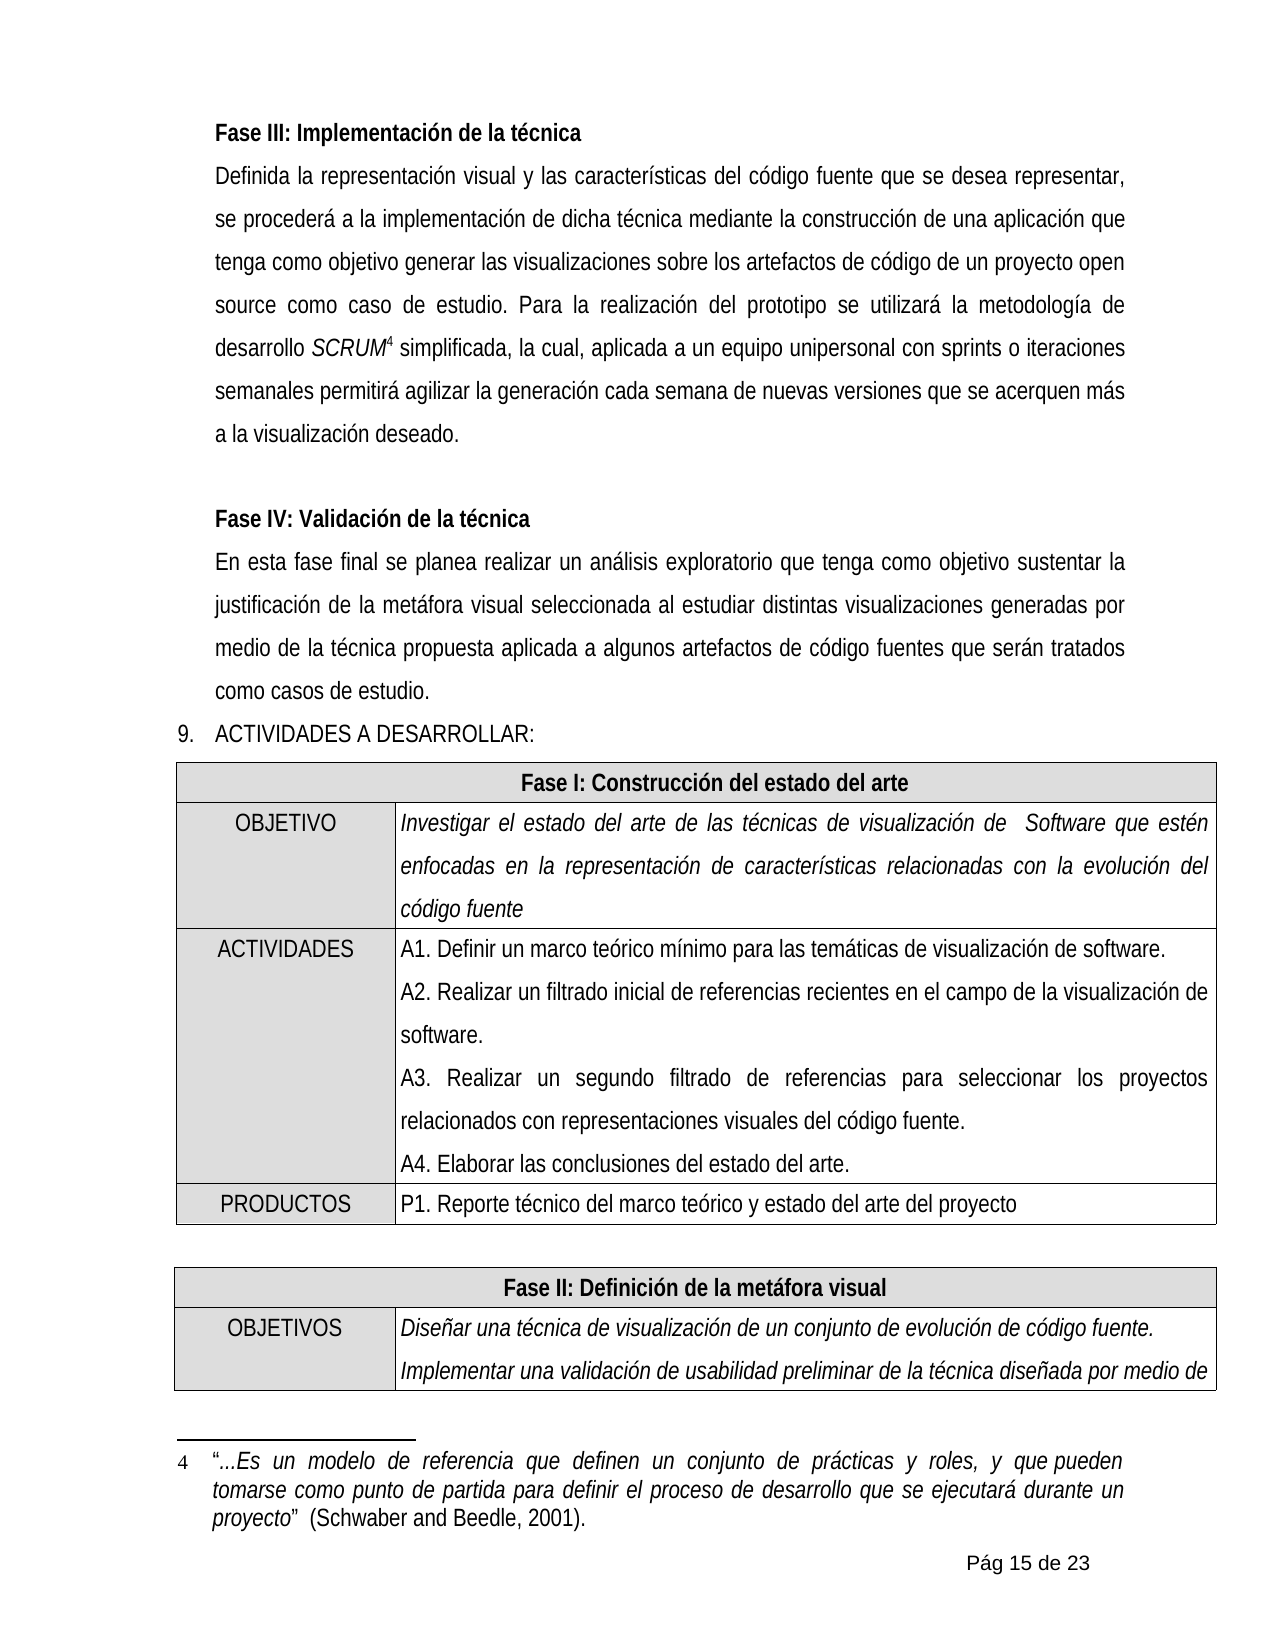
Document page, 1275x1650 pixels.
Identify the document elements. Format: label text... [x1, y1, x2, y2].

text Fase III: Implementación de la técnica [215, 118, 1127, 147]
table_cell Diseñar una técnica de visualización de un conjunto de evolución de código fuente. Implementar una validación de usabilidad preliminar de la técnica diseñada por medio de [396, 1308, 1216, 1390]
table_cell PRODUCTOS [177, 1184, 395, 1223]
text En esta fase final se planea realizar un análisis exploratorio que tenga como objetivo sustentar la justificación de la metáfora visual seleccionada al estudiar distintas visualizaciones generadas por medio de la técnica propuesta aplicada a algunos artefactos de código fuentes que serán tratados como casos de estudio. [215, 547, 1127, 705]
text Definida la representación visual y las características del código fuente que se desea representar, se procederá a la implementación de dicha técnica mediante la construcción de una aplicación que tenga como objetivo generar las visualizaciones sobre los artefactos de código de un proyecto open source como caso de estudio. Para la realización del prototipo se utilizará la metodología de desarrollo SCRUM simplificada, la cual, aplicada a un equipo unipersonal con sprints o iteraciones semanales permitirá agilizar la generación cada semana de nuevas versiones que se acerquen más a la visualización deseado. [215, 161, 1127, 447]
list ACTIVIDADES A DESARROLLAR: [177, 719, 1127, 748]
table_cell Investigar el estado del arte de las técnicas de visualización de Software que estén enfocadas en la representación de características relacionadas con la evolución del código fuente [396, 803, 1216, 928]
table_header Fase I: Construcción del estado del arte [177, 763, 1216, 802]
table_cell OBJETIVO [177, 803, 395, 928]
text Fase IV: Validación de la técnica [215, 504, 1127, 533]
table_cell OBJETIVOS [175, 1308, 395, 1390]
table_cell ACTIVIDADES [177, 929, 395, 1183]
table_cell A1. Definir un marco teórico mínimo para las temáticas de visualización de software. A2. Realizar un filtrado inicial de referencias recientes en el campo de la visualización de software. A3. Realizar un segundo filtrado de referencias para seleccionar los proyectos relacionados con representaciones visuales del código fuente. A4. Elaborar las conclusiones del estado del arte. [396, 929, 1216, 1183]
text “...Es un modelo de referencia que definen un conjunto de prácticas y roles, y que pueden tomarse como punto de partida para definir el proceso de desarrollo que se ejecutará durante un proyecto” (Schwaber and Beedle, 2001). [177, 1446, 1127, 1532]
table_cell P1. Reporte técnico del marco teórico y estado del arte del proyecto [396, 1184, 1216, 1223]
table_header Fase II: Definición de la metáfora visual [175, 1268, 1216, 1307]
